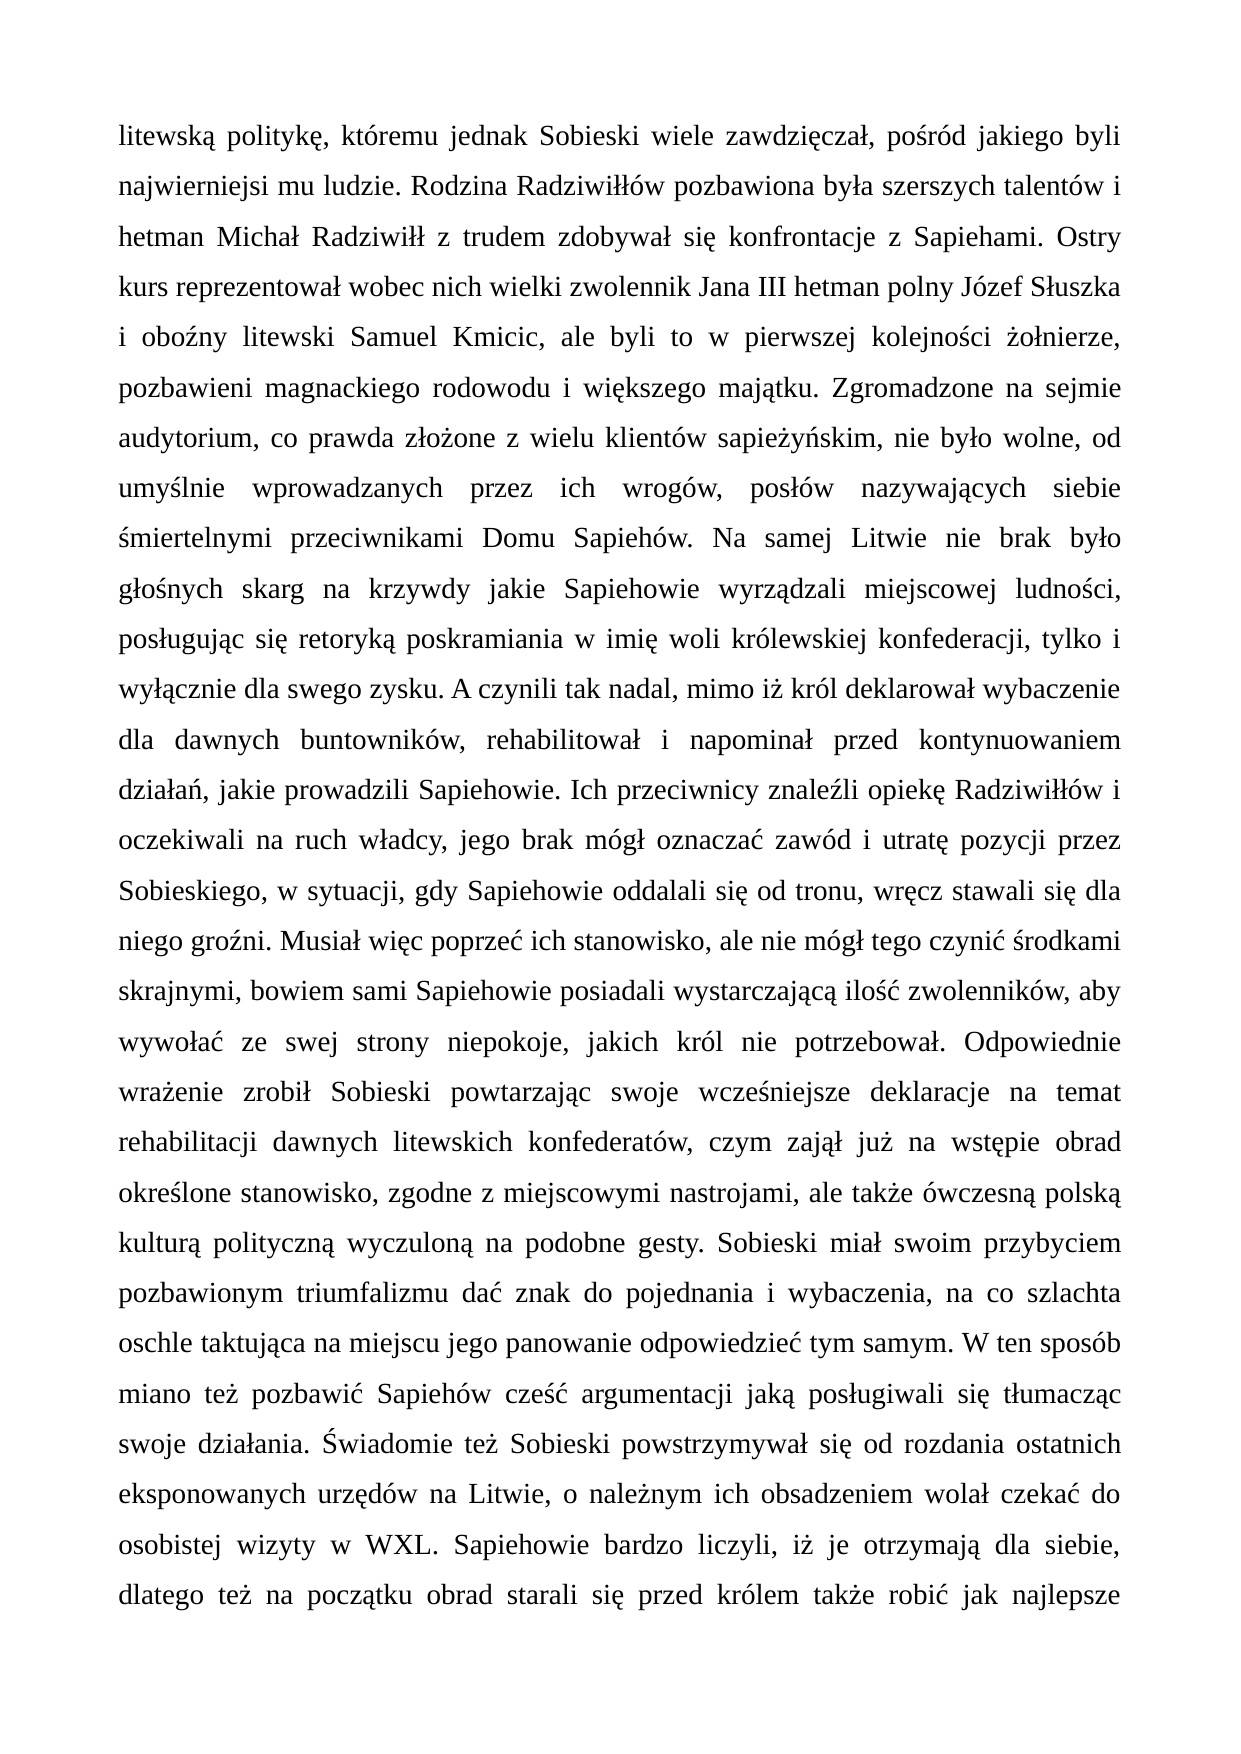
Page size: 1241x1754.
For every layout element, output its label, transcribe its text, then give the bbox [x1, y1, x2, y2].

text litewską politykę, któremu jednak Sobieski wiele zawdzięczał, pośród jakiego byli najwierniejsi mu ludzie. Rodzina Radziwiłłów pozbawiona była szerszych talentów i hetman Michał Radziwiłł z trudem zdobywał się konfrontacje z Sapiehami. Ostry kurs reprezentował wobec nich wielki zwolennik Jana III hetman polny Józef Słuszka i oboźny litewski Samuel Kmicic, ale byli to w pierwszej kolejności żołnierze, pozbawieni magnackiego rodowodu i większego majątku. Zgromadzone na sejmie audytorium, co prawda złożone z wielu klientów sapieżyńskim, nie było wolne, od umyślnie wprowadzanych przez ich wrogów, posłów nazywających siebie śmiertelnymi przeciwnikami Domu Sapiehów. Na samej Litwie nie brak było głośnych skarg na krzywdy jakie Sapiehowie wyrządzali miejscowej ludności, posługując się retoryką poskramiania w imię woli królewskiej konfederacji, tylko i wyłącznie dla swego zysku. A czynili tak nadal, mimo iż król deklarował wybaczenie dla dawnych buntowników, rehabilitował i napominał przed kontynuowaniem działań, jakie prowadzili Sapiehowie. Ich przeciwnicy znaleźli opiekę Radziwiłłów i oczekiwali na ruch władcy, jego brak mógł oznaczać zawód i utratę pozycji przez Sobieskiego, w sytuacji, gdy Sapiehowie oddalali się od tronu, wręcz stawali się dla niego groźni. Musiał więc poprzeć ich stanowisko, ale nie mógł tego czynić środkami skrajnymi, bowiem sami Sapiehowie posiadali wystarczającą ilość zwolenników, aby wywołać ze swej strony niepokoje, jakich król nie potrzebował. Odpowiednie wrażenie zrobił Sobieski powtarzając swoje wcześniejsze deklaracje na temat rehabilitacji dawnych litewskich konfederatów, czym zajął już na wstępie obrad określone stanowisko, zgodne z miejscowymi nastrojami, ale także ówczesną polską kulturą polityczną wyczuloną na podobne gesty. Sobieski miał swoim przybyciem pozbawionym triumfalizmu dać znak do pojednania i wybaczenia, na co szlachta oschle taktująca na miejscu jego panowanie odpowiedzieć tym samym. W ten sposób miano też pozbawić Sapiehów cześć argumentacji jaką posługiwali się tłumacząc swoje działania. Świadomie też Sobieski powstrzymywał się od rozdania ostatnich eksponowanych urzędów na Litwie, o należnym ich obsadzeniem wolał czekać do osobistej wizyty w WXL. Sapiehowie bardzo liczyli, iż je otrzymają dla siebie, dlatego też na początku obrad starali się przed królem także robić jak najlepsze [118, 118, 1122, 1611]
